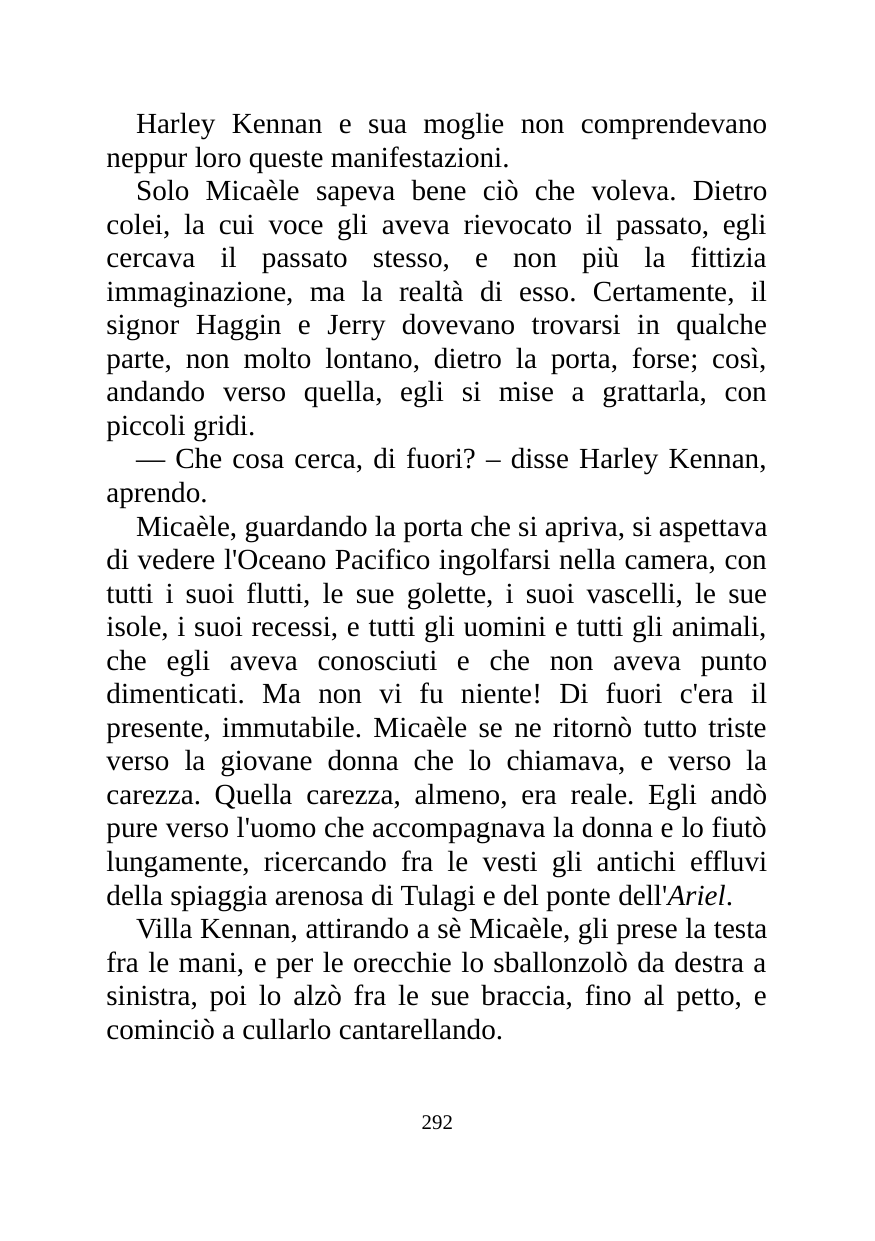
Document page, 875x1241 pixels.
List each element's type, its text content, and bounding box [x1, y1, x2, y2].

text Villa Kennan, attirando a sè Micaèle, gli prese la testa fra le mani, e per le orecchie lo sballonzolò da destra a sinistra, poi lo alzò fra le sue braccia, fino al petto, e cominciò a cullarlo cantarellando. [106, 911, 768, 1045]
text Harley Kennan e sua moglie non comprendevano neppur loro queste manifestazioni. [106, 106, 768, 173]
text — Che cosa cerca, di fuori? – disse Harley Kennan, aprendo. [106, 442, 768, 509]
text Micaèle, guardando la porta che si apriva, si aspettava di vedere l'Oceano Pacifico ingolfarsi nella camera, con tutti i suoi flutti, le sue golette, i suoi vascelli, le sue isole, i suoi recessi, e tutti gli uomini e tutti gli animali, che egli aveva conosciuti e che non aveva punto dimenticati. Ma non vi fu niente! Di fuori c'era il presente, immutabile. Micaèle se ne ritornò tutto triste verso la giovane donna che lo chiamava, e verso la carezza. Quella carezza, almeno, era reale. Egli andò pure verso l'uomo che accompagnava la donna e lo fiutò lungamente, ricercando fra le vesti gli antichi effluvi della spiaggia arenosa di Tulagi e del ponte dell'Ariel. [106, 509, 768, 911]
text Solo Micaèle sapeva bene ciò che voleva. Dietro colei, la cui voce gli aveva rievocato il passato, egli cercava il passato stesso, e non più la fittizia immaginazione, ma la realtà di esso. Certamente, il signor Haggin e Jerry dovevano trovarsi in qualche parte, non molto lontano, dietro la porta, forse; così, andando verso quella, egli si mise a grattarla, con piccoli gridi. [106, 173, 768, 442]
